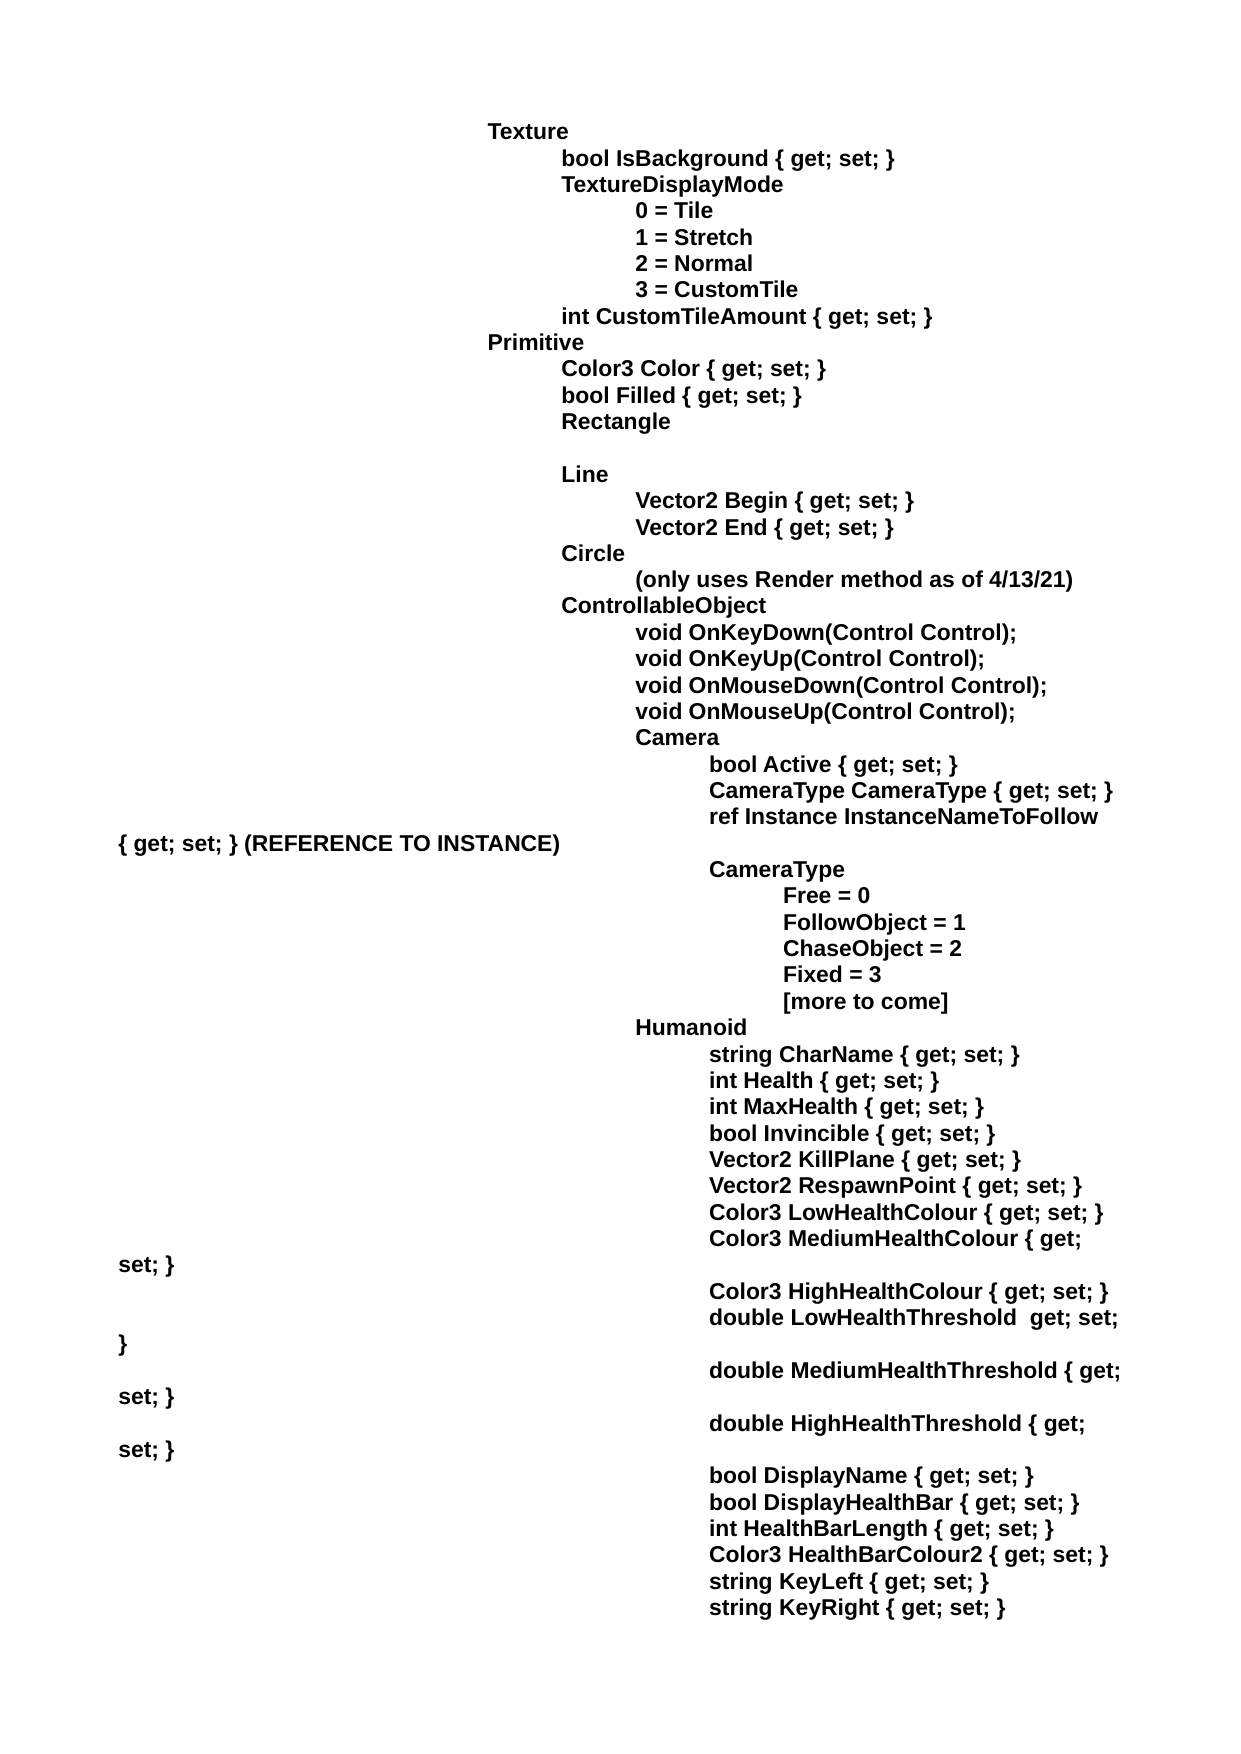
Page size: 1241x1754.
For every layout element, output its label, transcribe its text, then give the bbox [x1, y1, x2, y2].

text Vector2 KillPlane { get; set; } [118, 1146, 1122, 1172]
text string KeyLeft { get; set; } [118, 1568, 1122, 1594]
text int HealthBarLength { get; set; } [118, 1515, 1122, 1541]
text ChaseObject = 2 [118, 935, 1122, 961]
text void OnMouseDown(Control Control); [118, 672, 1122, 698]
text void OnKeyDown(Control Control); [118, 619, 1122, 645]
text CameraType CameraType { get; set; } [118, 777, 1122, 803]
text 3 = CustomTile [118, 276, 1122, 303]
text TextureDisplayMode [118, 171, 1122, 197]
text Free = 0 [118, 882, 1122, 909]
text bool DisplayHealthBar { get; set; } [118, 1488, 1122, 1515]
text Vector2 Begin { get; set; } [118, 487, 1122, 513]
text Color3 HighHealthColour { get; set; } [118, 1278, 1122, 1304]
text Primitive [118, 329, 1122, 355]
text Color3 HealthBarColour2 { get; set; } [118, 1541, 1122, 1568]
text double HighHealthThreshold { get; set; } [118, 1409, 1122, 1462]
text [more to come] [118, 988, 1122, 1014]
text Humanoid [118, 1014, 1122, 1041]
text bool DisplayName { get; set; } [118, 1462, 1122, 1488]
text Color3 MediumHealthColour { get; set; } [118, 1225, 1122, 1278]
text Color3 LowHealthColour { get; set; } [118, 1199, 1122, 1225]
text bool Filled { get; set; } [118, 382, 1122, 408]
text string CharName { get; set; } [118, 1041, 1122, 1067]
text 0 = Tile [118, 197, 1122, 223]
text bool Active { get; set; } [118, 751, 1122, 777]
text ControllableObject [118, 592, 1122, 619]
text double MediumHealthThreshold { get; set; } [118, 1357, 1122, 1409]
text ref Instance InstanceNameToFollow { get; set; } (REFERENCE TO INSTANCE) [118, 803, 1122, 856]
text Vector2 RespawnPoint { get; set; } [118, 1172, 1122, 1199]
text void OnKeyUp(Control Control); [118, 645, 1122, 672]
text bool IsBackground { get; set; } [118, 144, 1122, 171]
text FollowObject = 1 [118, 909, 1122, 935]
text CameraType [118, 856, 1122, 882]
text int MaxHealth { get; set; } [118, 1093, 1122, 1119]
text Rectangle [118, 408, 1122, 434]
text 2 = Normal [118, 250, 1122, 276]
text int CustomTileAmount { get; set; } [118, 303, 1122, 329]
text Vector2 End { get; set; } [118, 513, 1122, 540]
text 1 = Stretch [118, 223, 1122, 250]
text double LowHealthThreshold get; set; } [118, 1304, 1122, 1357]
text bool Invincible { get; set; } [118, 1119, 1122, 1146]
text int Health { get; set; } [118, 1067, 1122, 1093]
text string KeyRight { get; set; } [118, 1594, 1122, 1620]
text Texture [118, 118, 1122, 144]
text void OnMouseUp(Control Control); [118, 698, 1122, 724]
text Color3 Color { get; set; } [118, 355, 1122, 382]
text Circle [118, 540, 1122, 566]
text Camera [118, 724, 1122, 751]
text (only uses Render method as of 4/13/21) [118, 566, 1122, 592]
text Line [118, 461, 1122, 487]
text Fixed = 3 [118, 961, 1122, 988]
